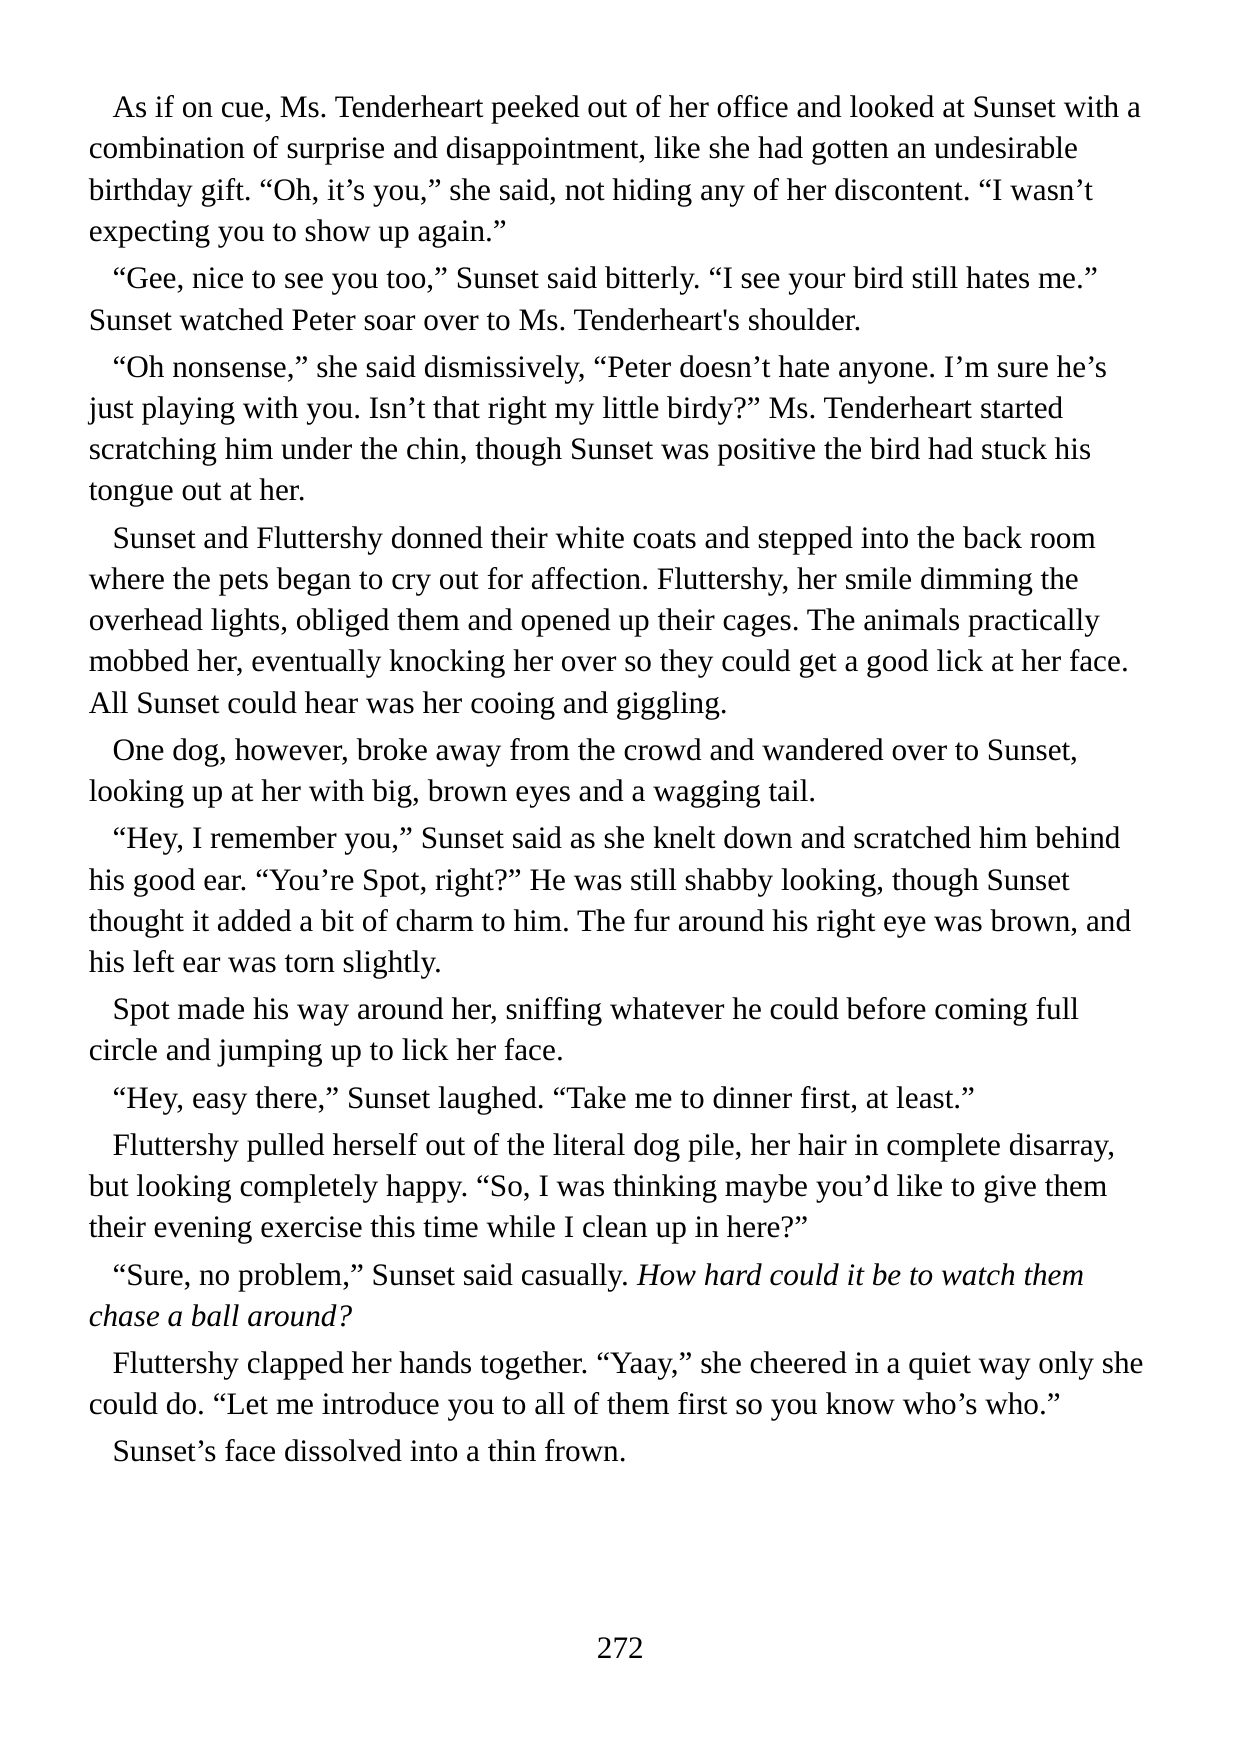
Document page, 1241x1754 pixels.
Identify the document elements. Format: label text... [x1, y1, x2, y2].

text One dog, however, broke away from the crowd and wandered over to Sunset, looking up at her with big, brown eyes and a wagging tail. [88, 731, 1152, 808]
text As if on cue, Ms. Tenderheart peeked out of her office and looked at Sunset with a combination of surprise and disappointment, like she had gotten an undesirable birthday gift. “Oh, it’s you,” she said, not hiding any of her discontent. “I wasn’t expecting you to show up again.” [88, 88, 1152, 248]
text “Sure, no problem,” Sunset said casually. How hard could it be to watch them chase a ball around? [88, 1256, 1152, 1333]
text Spot made his way around her, sniffing whatever he could before coming full circle and jumping up to lick her face. [88, 990, 1152, 1068]
text Sunset’s face dissolved into a thin frown. [88, 1433, 1152, 1468]
text “Gee, nice to see you too,” Sunset said bitterly. “I see your bird still hates me.” Sunset watched Peter soar over to Ms. Tenderheart's shoulder. [88, 259, 1152, 337]
text Sunset and Fluttershy donned their white coats and stepped into the back room where the pets began to cry out for affection. Fluttershy, her smile dimming the overhead lights, obliged them and opened up their cages. The animals practically mobbed her, eventually knocking her over so they could get a good lick at her face. All Sunset could hear was her cooing and giggling. [88, 519, 1152, 720]
text Fluttershy clapped her hands together. “Yaay,” she cheered in a quiet way only she could do. “Let me introduce you to all of them first so you know who’s who.” [88, 1344, 1152, 1421]
text Fluttershy pulled herself out of the literal dog pile, her hair in complete disarray, but looking completely happy. “So, I was thinking maybe you’d like to give them their evening exercise this time while I clean up in here?” [88, 1126, 1152, 1244]
text “Hey, easy there,” Sunset laughed. “Take me to dinner first, at least.” [88, 1079, 1152, 1115]
text “Oh nonsense,” she said dismissively, “Peter doesn’t hate anyone. I’m sure he’s just playing with you. Isn’t that right my little birdy?” Ms. Tenderheart started scratching him under the chin, though Sunset was positive the bird had stuck his tongue out at her. [88, 348, 1152, 508]
text “Hey, I remember you,” Sunset said as she knelt down and scratched him behind his good ear. “You’re Spot, right?” He was still shabby looking, though Sunset thought it added a bit of charm to him. The fur around his right eye was brown, and his left ear was torn slightly. [88, 819, 1152, 979]
